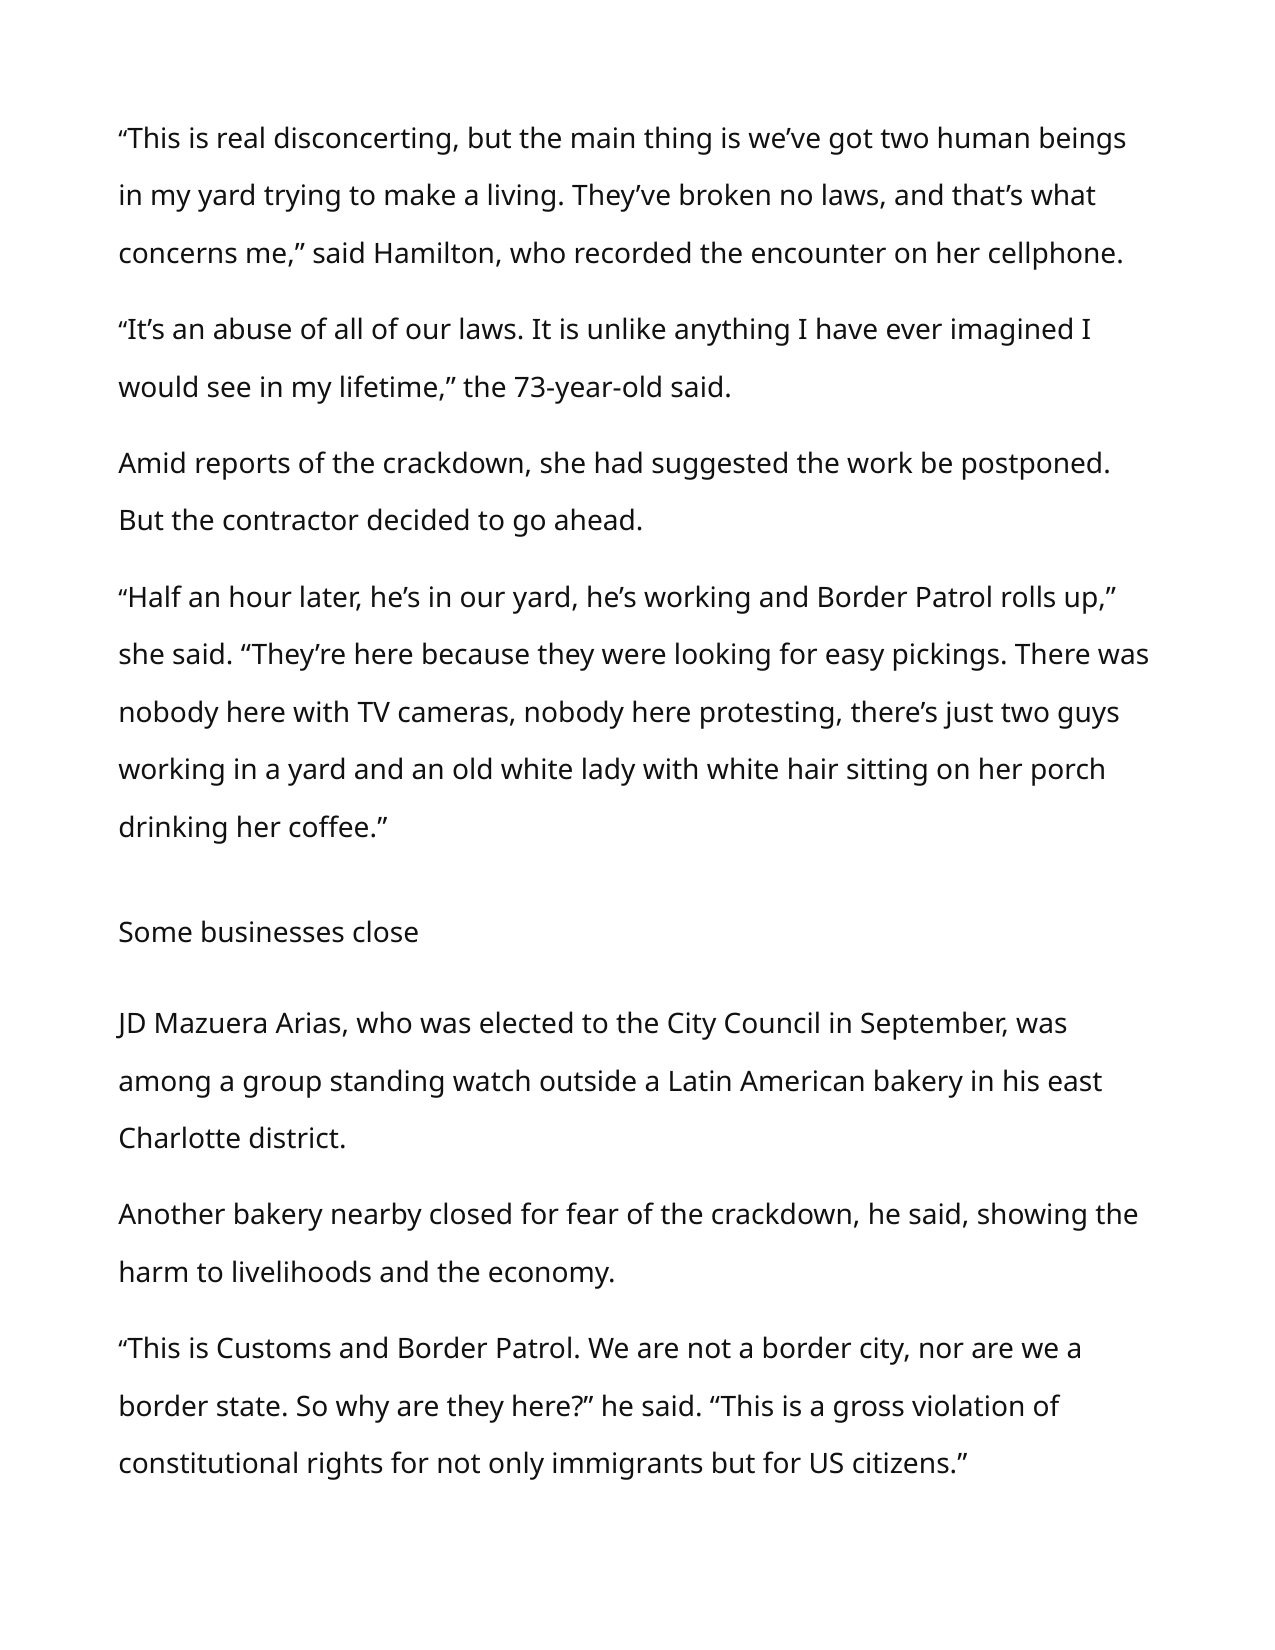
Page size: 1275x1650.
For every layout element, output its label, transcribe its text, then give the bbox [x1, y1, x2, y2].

subtitle Some businesses close [118, 913, 1157, 951]
text “Half an hour later, he’s in our yard, he’s working and Border Patrol rolls up,” she said. “They’re here because they were looking for easy pickings. There was nobody here with TV cameras, nobody here protesting, there’s just two guys working in a yard and an old white lady with white hair sitting on her porch drinking her coffee.” [118, 577, 1157, 845]
text Amid reports of the crackdown, she had suggested the work be postponed. But the contractor decided to go ahead. [118, 443, 1157, 539]
text “This is Customs and Border Patrol. We are not a border city, nor are we a border state. So why are they here?” he said. “This is a gross violation of constitutional rights for not only immigrants but for US citizens.” [118, 1328, 1157, 1482]
text “It’s an abuse of all of our laws. It is unlike anything I have ever imagined I would see in my lifetime,” the 73-year-old said. [118, 309, 1157, 405]
text JD Mazuera Arias, who was elected to the City Council in September, was among a group standing watch outside a Latin American bakery in his east Charlotte district. [118, 1003, 1157, 1157]
text “This is real disconcerting, but the main thing is we’ve got two human beings in my yard trying to make a living. They’ve broken no laws, and that’s what concerns me,” said Hamilton, who recorded the encounter on her cellphone. [118, 118, 1157, 271]
text Another bakery nearby closed for fear of the crackdown, he said, showing the harm to livelihoods and the economy. [118, 1195, 1157, 1291]
